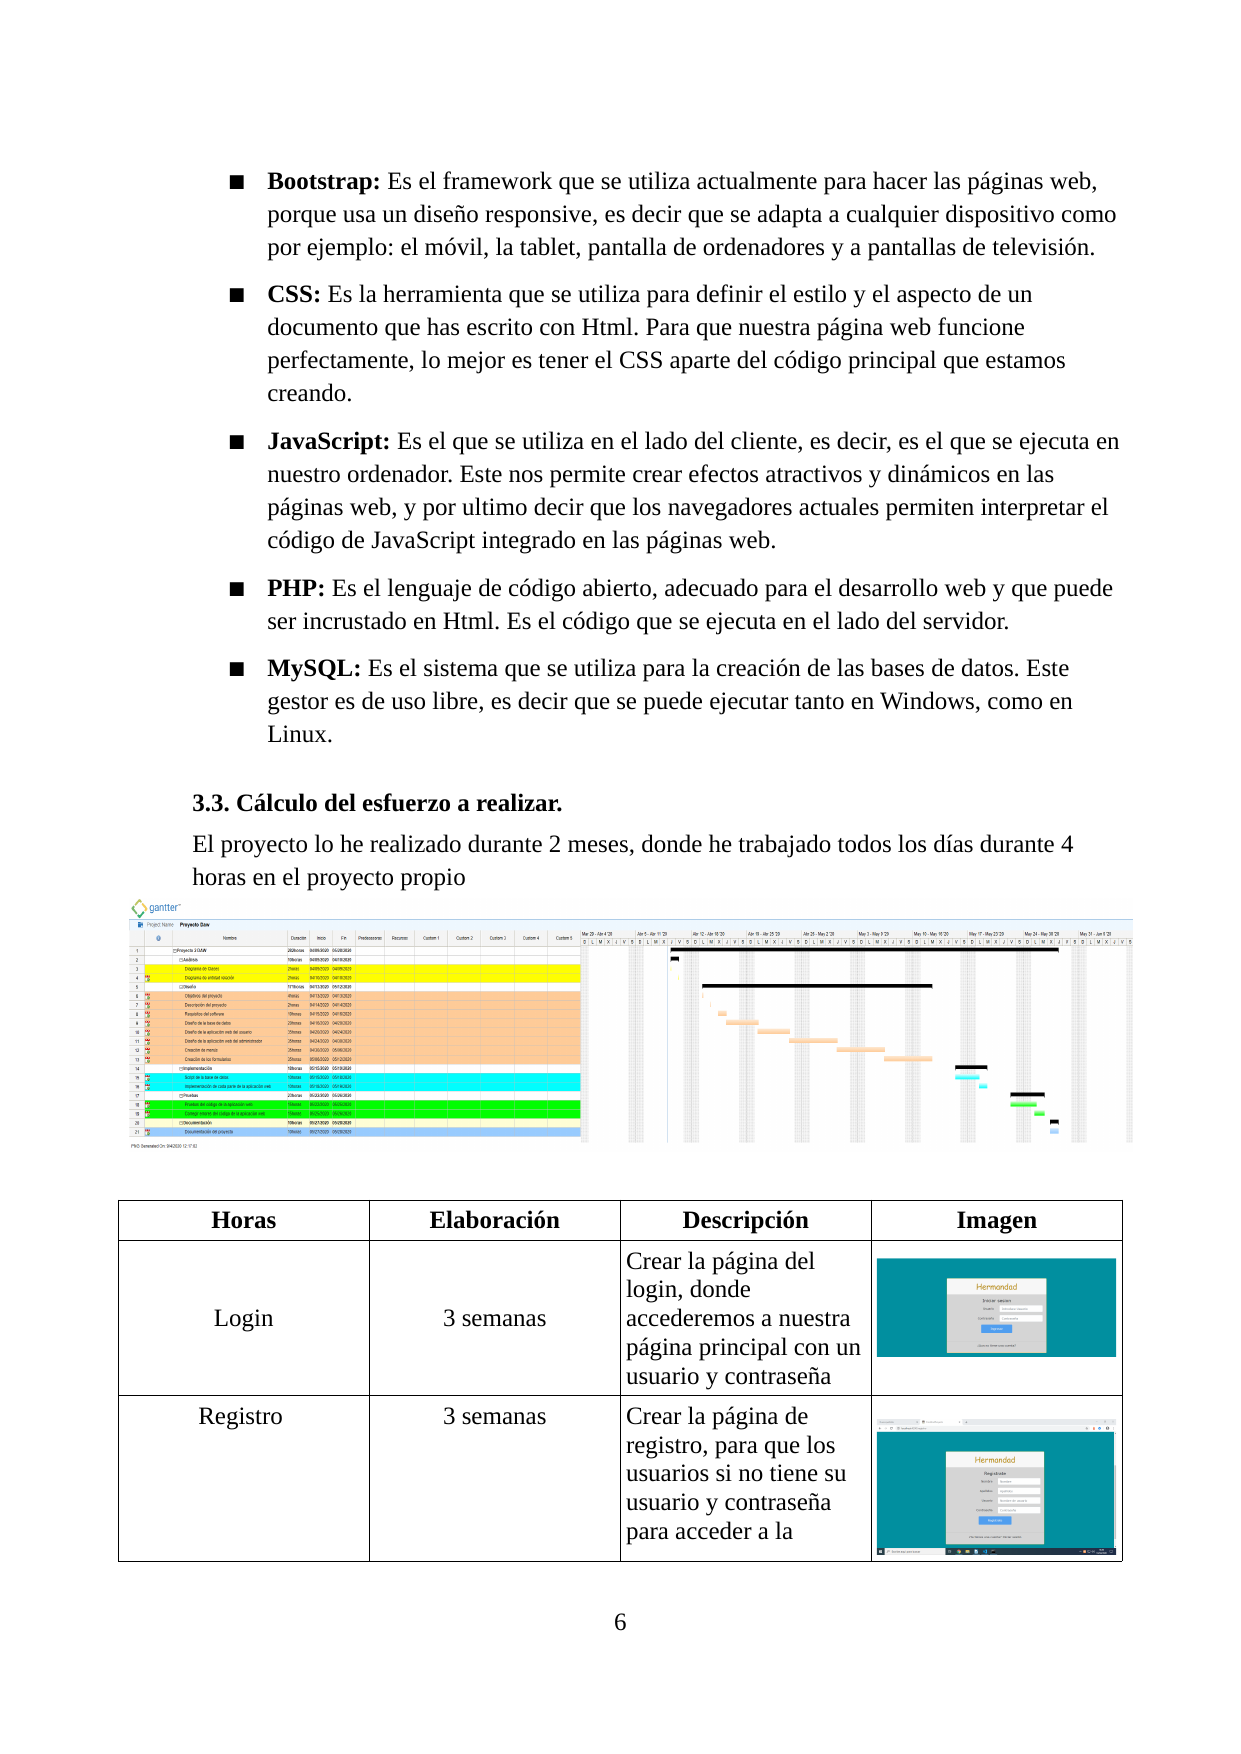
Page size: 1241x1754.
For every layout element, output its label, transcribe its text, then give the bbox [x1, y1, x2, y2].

table_cell 3 semanas [370, 1396, 620, 1561]
table_cell Crear la página del login, donde accederemos a nuestra página principal con un usuario y contraseña [621, 1241, 871, 1395]
table_cell [872, 1396, 1122, 1561]
picture [876, 1258, 1117, 1357]
list CSS: Es la herramienta que se utiliza para definir el estilo y el aspecto de un documento que has escrito con Html. Para que nuestra página web funcione perfectamente, lo mejor es tener el CSS aparte del código principal que estamos creando. [229, 279, 1122, 407]
table_header Horas [119, 1201, 369, 1240]
list JavaScript: Es el que se utiliza en el lado del cliente, es decir, es el que se ejecuta en nuestro ordenador. Este nos permite crear efectos atractivos y dinámicos en las páginas web, y por ultimo decir que los navegadores actuales permiten interpretar el código de JavaScript integrado en las páginas web. [229, 426, 1122, 554]
list PHP: Es el lenguaje de código abierto, adecuado para el desarrollo web y que puede ser incrustado en Html. Es el código que se ejecuta en el lado del servidor. [229, 573, 1122, 634]
list Bootstrap: Es el framework que se utiliza actualmente para hacer las páginas web, porque usa un diseño responsive, es decir que se adapta a cualquier dispositivo como por ejemplo: el móvil, la tablet, pantalla de ordenadores y a pantallas de televisión. [229, 166, 1122, 261]
list MySQL: Es el sistema que se utiliza para la creación de las bases de datos. Este gestor es de uso libre, es decir que se puede ejecutar tanto en Windows, como en Linux. [229, 653, 1122, 748]
picture [876, 1419, 1117, 1555]
table_cell Login [119, 1241, 369, 1395]
table_header Elaboración [370, 1201, 620, 1240]
table_cell Crear la página de registro, para que los usuarios si no tiene su usuario y contraseña para acceder a la [621, 1396, 871, 1561]
subtitle 3.3. Cálculo del esfuerzo a realizar. [118, 788, 1122, 817]
table_cell [872, 1241, 1122, 1395]
table_cell 3 semanas [370, 1241, 620, 1395]
table_header Imagen [872, 1201, 1122, 1240]
picture [129, 898, 1133, 1152]
table_cell Registro [119, 1396, 369, 1561]
table_header Descripción [621, 1201, 871, 1240]
text El proyecto lo he realizado durante 2 meses, donde he trabajado todos los días durante 4 horas en el proyecto propio [118, 829, 1122, 891]
